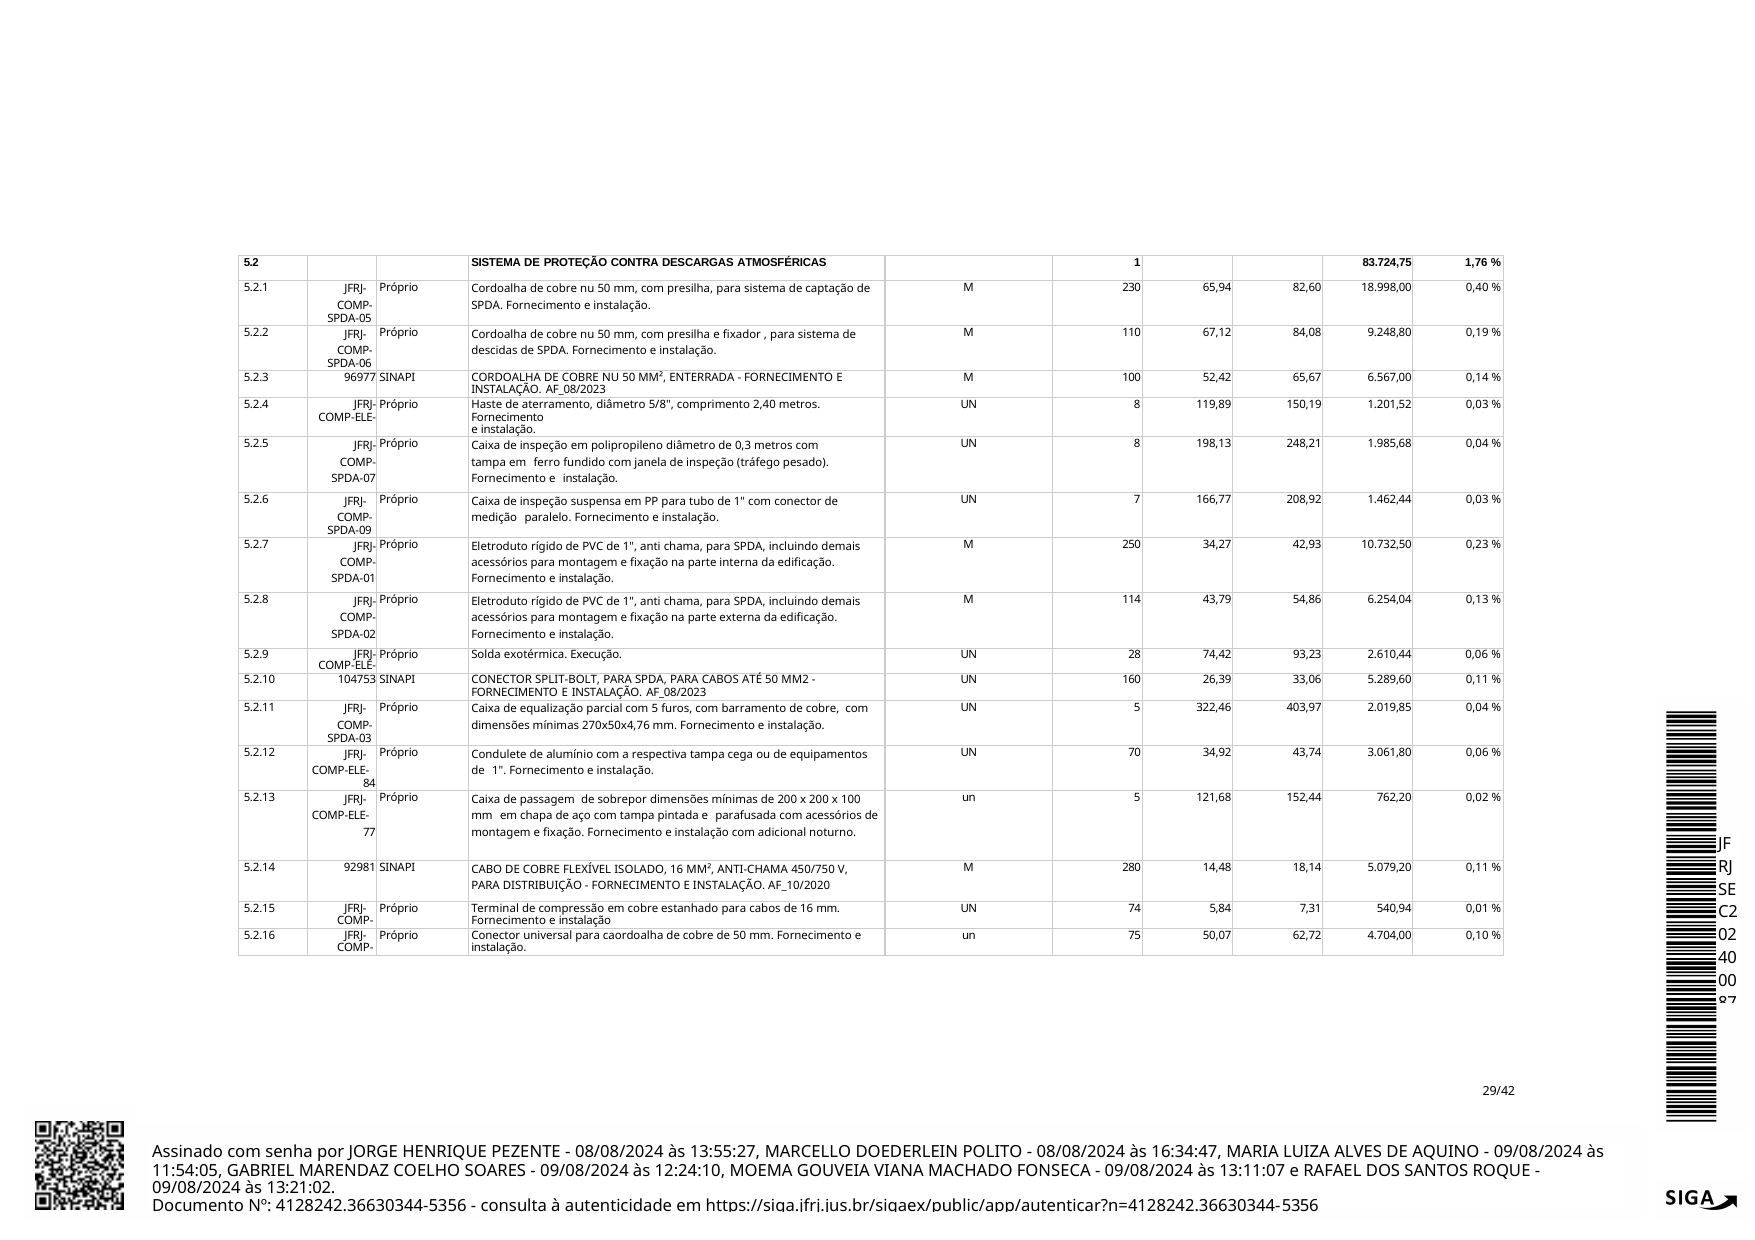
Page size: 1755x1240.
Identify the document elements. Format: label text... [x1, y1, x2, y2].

table_cell 5.2.16 [239, 929, 307, 955]
table_cell 93,23 [1233, 649, 1322, 672]
table_cell 26,39 [1143, 674, 1232, 699]
table_cell Próprio [377, 746, 468, 790]
table_cell Próprio [377, 538, 468, 592]
table_cell Próprio [377, 437, 468, 492]
table_cell 5.2.10 [239, 674, 307, 699]
table_cell 121,68 [1143, 791, 1232, 860]
table_cell JFRJ- COMP- SPDA-02 [308, 593, 376, 647]
table_cell 248,21 [1233, 437, 1322, 492]
table_cell 0,02 % [1413, 791, 1503, 860]
table_cell Haste de aterramento, diâmetro 5/8", comprimento 2,40 metros. Fornecimento e instalação. [469, 398, 884, 436]
table_cell 2.610,44 [1323, 649, 1412, 672]
table_cell 65,67 [1233, 371, 1322, 397]
table_cell SINAPI [377, 861, 468, 901]
table_cell 160 [1053, 674, 1142, 699]
table_cell 18,14 [1233, 861, 1322, 901]
table_cell Cordoalha de cobre nu 50 mm, com presilha e fixador , para sistema de descidas de SPDA. Fornecimento e instalação. [469, 326, 884, 370]
table_cell 2.019,85 [1323, 701, 1412, 745]
table_cell 7,31 [1233, 902, 1322, 928]
table_cell 54,86 [1233, 593, 1322, 647]
table_cell Terminal de compressão em cobre estanhado para cabos de 16 mm. Fornecimento e instalação [469, 902, 884, 928]
table_cell 14,48 [1143, 861, 1232, 901]
table_cell 230 [1053, 281, 1142, 325]
table_cell UN [886, 674, 1052, 699]
table_cell 208,92 [1233, 493, 1322, 537]
table_header 83.724,75 [1323, 256, 1412, 279]
table_cell JFRJ- COMP- SPDA-01 [308, 538, 376, 592]
table_cell UN [886, 902, 1052, 928]
table_cell 5.2.15 [239, 902, 307, 928]
table_cell 43,74 [1233, 746, 1322, 790]
table_cell 1.985,68 [1323, 437, 1412, 492]
table_cell 100 [1053, 371, 1142, 397]
table_header [1233, 256, 1322, 279]
table_cell 96977 [308, 371, 376, 397]
table_cell 0,13 % [1413, 593, 1503, 647]
table_cell 0,11 % [1413, 674, 1503, 699]
table_cell 0,23 % [1413, 538, 1503, 592]
table_cell 5.2.1 [239, 281, 307, 325]
table_cell SINAPI [377, 371, 468, 397]
table_cell 403,97 [1233, 701, 1322, 745]
table_cell 0,11 % [1413, 861, 1503, 901]
table_cell 0,03 % [1413, 493, 1503, 537]
table_cell Próprio [377, 701, 468, 745]
table_header SISTEMA DE PROTEÇÃO CONTRA DESCARGAS ATMOSFÉRICAS [469, 256, 884, 279]
table_cell 322,46 [1143, 701, 1232, 745]
table_cell 0,06 % [1413, 649, 1503, 672]
table_cell 74,42 [1143, 649, 1232, 672]
table_cell Próprio [377, 326, 468, 370]
table_cell 8 [1053, 398, 1142, 436]
table_cell 110 [1053, 326, 1142, 370]
table_cell 67,12 [1143, 326, 1232, 370]
table_cell M [886, 593, 1052, 647]
table_cell Caixa de equalização parcial com 5 furos, com barramento de cobre, com dimensões mínimas 270x50x4,76 mm. Fornecimento e instalação. [469, 701, 884, 745]
table_cell Próprio [377, 791, 468, 860]
table_cell SINAPI [377, 674, 468, 699]
table_cell 5.289,60 [1323, 674, 1412, 699]
table_cell Próprio [377, 281, 468, 325]
table_cell 42,93 [1233, 538, 1322, 592]
table_cell CONECTOR SPLIT-BOLT, PARA SPDA, PARA CABOS ATÉ 50 MM2 - FORNECIMENTO E INSTALAÇÃO. AF_08/2023 [469, 674, 884, 699]
text 29/42 [225, 1082, 1515, 1099]
table_cell 6.254,04 [1323, 593, 1412, 647]
table_cell 6.567,00 [1323, 371, 1412, 397]
table_cell 1.462,44 [1323, 493, 1412, 537]
table_cell JFRJ- COMP- [308, 902, 376, 928]
table_cell 114 [1053, 593, 1142, 647]
table_cell Próprio [377, 593, 468, 647]
table_cell 1.201,52 [1323, 398, 1412, 436]
table_cell 5.2.8 [239, 593, 307, 647]
table_cell CABO DE COBRE FLEXÍVEL ISOLADO, 16 MM², ANTI-CHAMA 450/750 V, PARA DISTRIBUIÇÃO - FORNECIMENTO E INSTALAÇÃO. AF_10/2020 [469, 861, 884, 901]
table_cell 5.2.5 [239, 437, 307, 492]
table_cell 150,19 [1233, 398, 1322, 436]
table_cell 8 [1053, 437, 1142, 492]
table_cell 104753 [308, 674, 376, 699]
table_cell 75 [1053, 929, 1142, 955]
table_cell 33,06 [1233, 674, 1322, 699]
table_cell 5.2.7 [239, 538, 307, 592]
table_cell JFRJ- COMP-ELE- 84 [308, 746, 376, 790]
table_cell 0,10 % [1413, 929, 1503, 955]
table_cell 280 [1053, 861, 1142, 901]
table_cell 50,07 [1143, 929, 1232, 955]
table_cell Condulete de alumínio com a respectiva tampa cega ou de equipamentos de 1". Fornecimento e instalação. [469, 746, 884, 790]
table_cell 5.2.6 [239, 493, 307, 537]
table_cell 4.704,00 [1323, 929, 1412, 955]
table_cell 7 [1053, 493, 1142, 537]
text JFRJSEC202400087A [1718, 832, 1739, 1002]
table_header 5.2 [239, 256, 307, 279]
table_cell 3.061,80 [1323, 746, 1412, 790]
table_cell un [886, 791, 1052, 860]
table_header [377, 256, 468, 279]
table_cell UN [886, 649, 1052, 672]
table_header 1 [1053, 256, 1142, 279]
table_cell 540,94 [1323, 902, 1412, 928]
table_cell UN [886, 701, 1052, 745]
table_cell Cordoalha de cobre nu 50 mm, com presilha, para sistema de captação de SPDA. Fornecimento e instalação. [469, 281, 884, 325]
table_cell UN [886, 493, 1052, 537]
table_cell 198,13 [1143, 437, 1232, 492]
table_cell JFRJ- COMP- [308, 929, 376, 955]
table_cell 5.079,20 [1323, 861, 1412, 901]
table_cell 65,94 [1143, 281, 1232, 325]
table_cell Solda exotérmica. Execução. [469, 649, 884, 672]
table_cell Eletroduto rígido de PVC de 1", anti chama, para SPDA, incluindo demais acessórios para montagem e fixação na parte interna da edificação. Fornecimento e instalação. [469, 538, 884, 592]
table_cell 5.2.13 [239, 791, 307, 860]
table_cell M [886, 326, 1052, 370]
table_cell 166,77 [1143, 493, 1232, 537]
table_cell 0,06 % [1413, 746, 1503, 790]
table_header 1,76 % [1413, 256, 1503, 279]
table_cell 0,40 % [1413, 281, 1503, 325]
table_cell Próprio [377, 649, 468, 672]
table_cell 5.2.3 [239, 371, 307, 397]
table_cell Próprio [377, 902, 468, 928]
table_cell 5.2.11 [239, 701, 307, 745]
table_cell 5 [1053, 791, 1142, 860]
table_cell UN [886, 398, 1052, 436]
table_cell 9.248,80 [1323, 326, 1412, 370]
table_cell M [886, 861, 1052, 901]
table_cell JFRJ- COMP- SPDA-07 [308, 437, 376, 492]
table_cell 0,01 % [1413, 902, 1503, 928]
table_cell 0,04 % [1413, 701, 1503, 745]
table_cell JFRJ- COMP-ELE- 77 [308, 791, 376, 860]
table_cell 5.2.2 [239, 326, 307, 370]
table_cell 250 [1053, 538, 1142, 592]
table_cell 0,14 % [1413, 371, 1503, 397]
table_cell 52,42 [1143, 371, 1232, 397]
table_cell 92981 [308, 861, 376, 901]
table_cell Conector universal para caordoalha de cobre de 50 mm. Fornecimento e instalação. [469, 929, 884, 955]
table_cell Próprio [377, 398, 468, 436]
table_header [886, 256, 1052, 279]
table_cell 5 [1053, 701, 1142, 745]
table_cell Próprio [377, 493, 468, 537]
table_cell Próprio [377, 929, 468, 955]
table_cell JFRJ- COMP-ELE- [308, 649, 376, 672]
table_cell 119,89 [1143, 398, 1232, 436]
table_cell 0,04 % [1413, 437, 1503, 492]
table_cell CORDOALHA DE COBRE NU 50 MM², ENTERRADA - FORNECIMENTO E INSTALAÇÃO. AF_08/2023 [469, 371, 884, 397]
table_cell M [886, 281, 1052, 325]
table_cell M [886, 371, 1052, 397]
table_cell 62,72 [1233, 929, 1322, 955]
table_cell 74 [1053, 902, 1142, 928]
table_cell 18.998,00 [1323, 281, 1412, 325]
table_cell 82,60 [1233, 281, 1322, 325]
table_cell 5.2.14 [239, 861, 307, 901]
table_cell Caixa de inspeção suspensa em PP para tubo de 1" com conector de medição paralelo. Fornecimento e instalação. [469, 493, 884, 537]
table_cell 5.2.12 [239, 746, 307, 790]
table_cell UN [886, 746, 1052, 790]
table_cell 34,92 [1143, 746, 1232, 790]
table_header [1143, 256, 1232, 279]
table_cell Caixa de inspeção em polipropileno diâmetro de 0,3 metros com tampa em ferro fundido com janela de inspeção (tráfego pesado). Fornecimento e instalação. [469, 437, 884, 492]
table_cell JFRJ- COMP- SPDA-09 [308, 493, 376, 537]
table_cell 5.2.9 [239, 649, 307, 672]
table_cell M [886, 538, 1052, 592]
table_cell JFRJ- COMP-ELE- [308, 398, 376, 436]
table_cell 5,84 [1143, 902, 1232, 928]
table_cell 762,20 [1323, 791, 1412, 860]
table_cell 0,03 % [1413, 398, 1503, 436]
table_header [308, 256, 376, 279]
table_cell 5.2.4 [239, 398, 307, 436]
table_cell 34,27 [1143, 538, 1232, 592]
table_cell 10.732,50 [1323, 538, 1412, 592]
table_cell Eletroduto rígido de PVC de 1", anti chama, para SPDA, incluindo demais acessórios para montagem e fixação na parte externa da edificação. Fornecimento e instalação. [469, 593, 884, 647]
table_cell un [886, 929, 1052, 955]
table_cell 0,19 % [1413, 326, 1503, 370]
table_cell JFRJ- COMP- SPDA-06 [308, 326, 376, 370]
table_cell Caixa de passagem de sobrepor dimensões mínimas de 200 x 200 x 100 mm em chapa de aço com tampa pintada e parafusada com acessórios de montagem e fixação. Fornecimento e instalação com adicional noturno. [469, 791, 884, 860]
table_cell 70 [1053, 746, 1142, 790]
table_cell 84,08 [1233, 326, 1322, 370]
table_cell 43,79 [1143, 593, 1232, 647]
table_cell UN [886, 437, 1052, 492]
table_cell JFRJ- COMP- SPDA-03 [308, 701, 376, 745]
table_cell 28 [1053, 649, 1142, 672]
table_cell 152,44 [1233, 791, 1322, 860]
table_cell JFRJ- COMP- SPDA-05 [308, 281, 376, 325]
